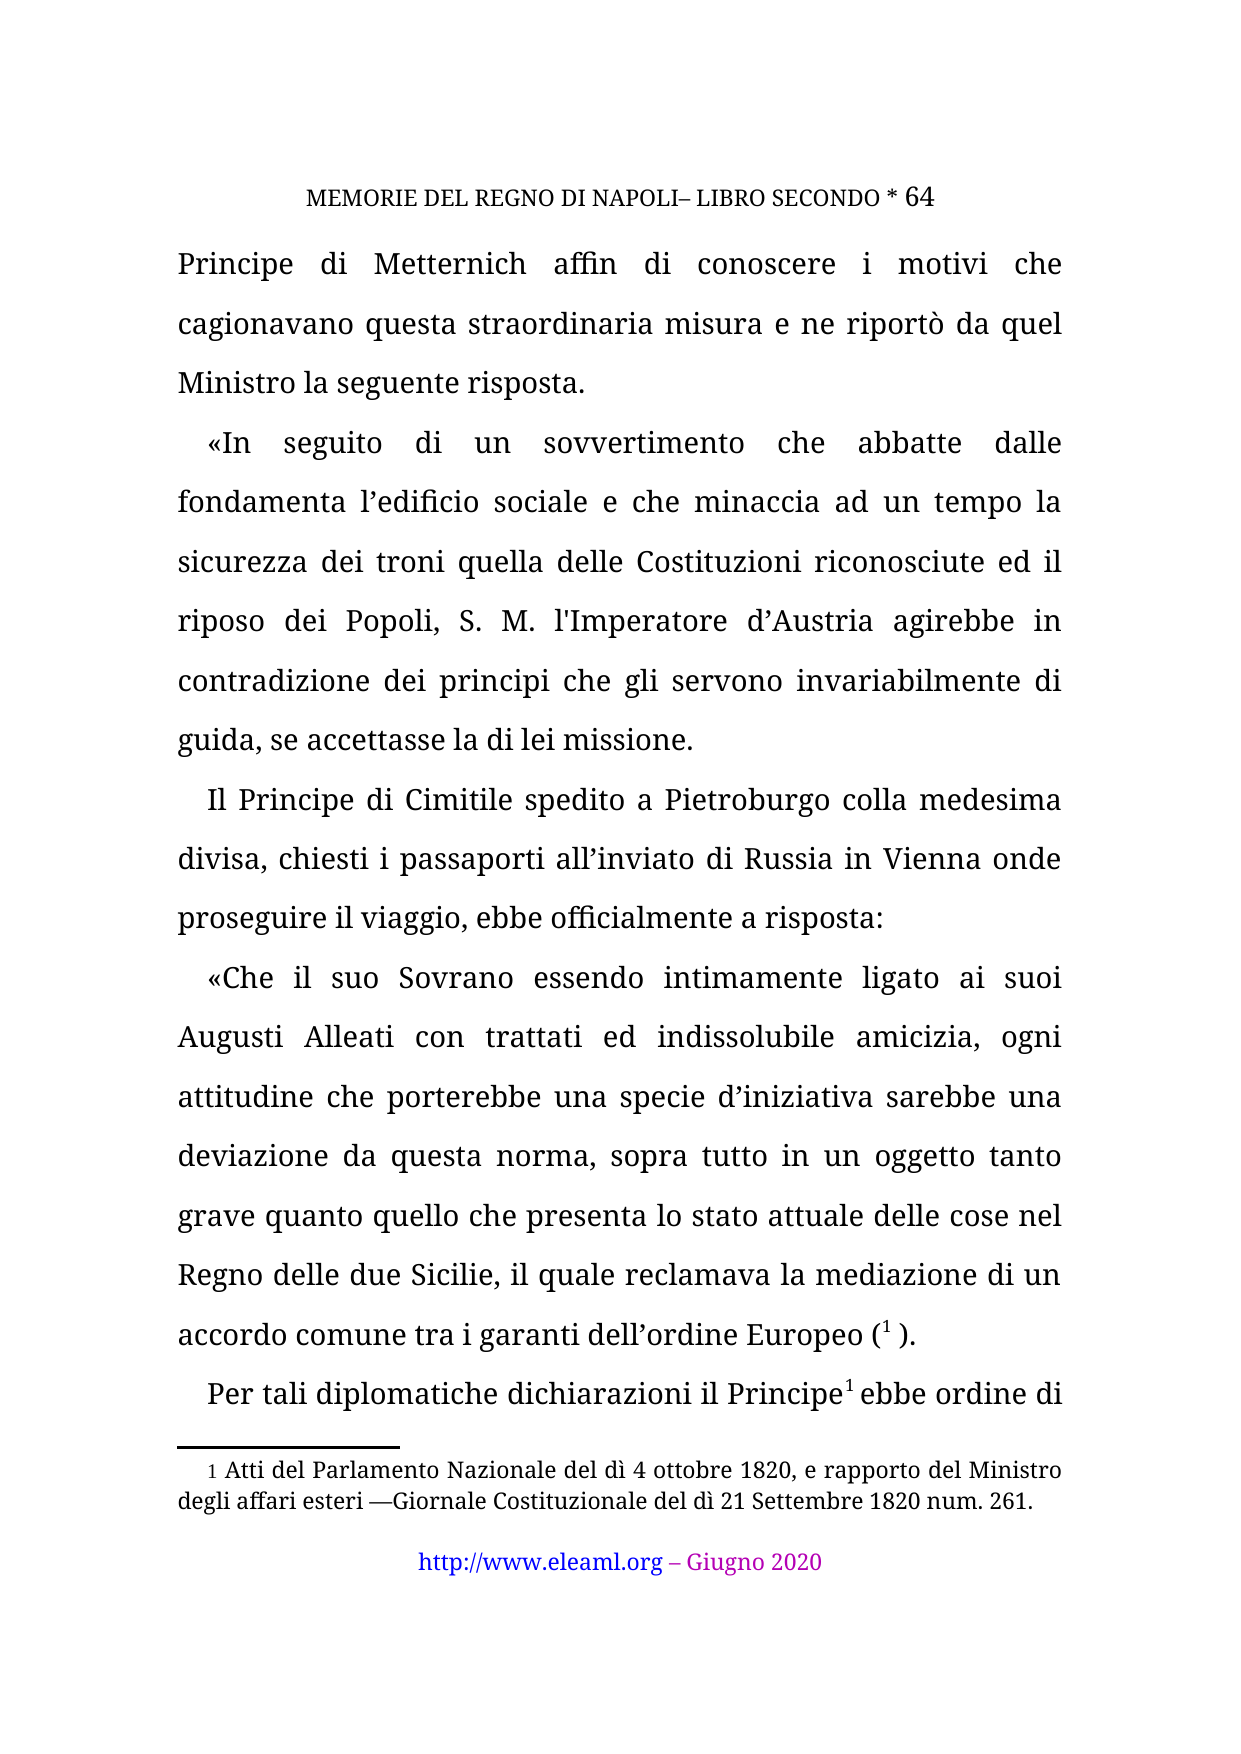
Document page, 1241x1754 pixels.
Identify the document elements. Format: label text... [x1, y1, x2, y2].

text «In seguito di un sovvertimento che abbatte dalle fondamenta l’edificio sociale e che minaccia ad un tempo la sicurezza dei troni quella delle Costituzioni riconosciute ed il riposo dei Popoli, S. M. l'Imperatore d’Austria agirebbe in contradizione dei principi che gli servono invariabilmente di guida, se accettasse la di lei missione. [177, 422, 1063, 759]
text Principe di Metternich affin di conoscere i motivi che cagionavano questa straordinaria misura e ne riportò da quel Ministro la seguente risposta. [177, 243, 1063, 402]
text Per tali diplomatiche dichiarazioni il Principe1 ebbe ordine di [177, 1374, 1063, 1413]
text Atti del Parlamento Nazionale del dì 4 ottobre 1820, e rapporto del Ministro degli affari esteri —Giornale Costituzionale del dì 21 Settembre 1820 num. 261. [177, 1453, 1063, 1516]
text «Che il suo Sovrano essendo intimamente ligato ai suoi Augusti Alleati con trattati ed indissolubile amicizia, ogni attitudine che porterebbe una specie d’iniziativa sarebbe una deviazione da questa norma, sopra tutto in un oggetto tanto grave quanto quello che presenta lo stato attuale delle cose nel Regno delle due Sicilie, il quale reclamava la mediazione di un accordo comune tra i garanti dell’ordine Europeo ( ). [177, 957, 1063, 1354]
text Il Principe di Cimitile spedito a Pietroburgo colla medesima divisa, chiesti i passaporti all’inviato di Russia in Vienna onde proseguire il viaggio, ebbe officialmente a risposta: [177, 779, 1063, 937]
